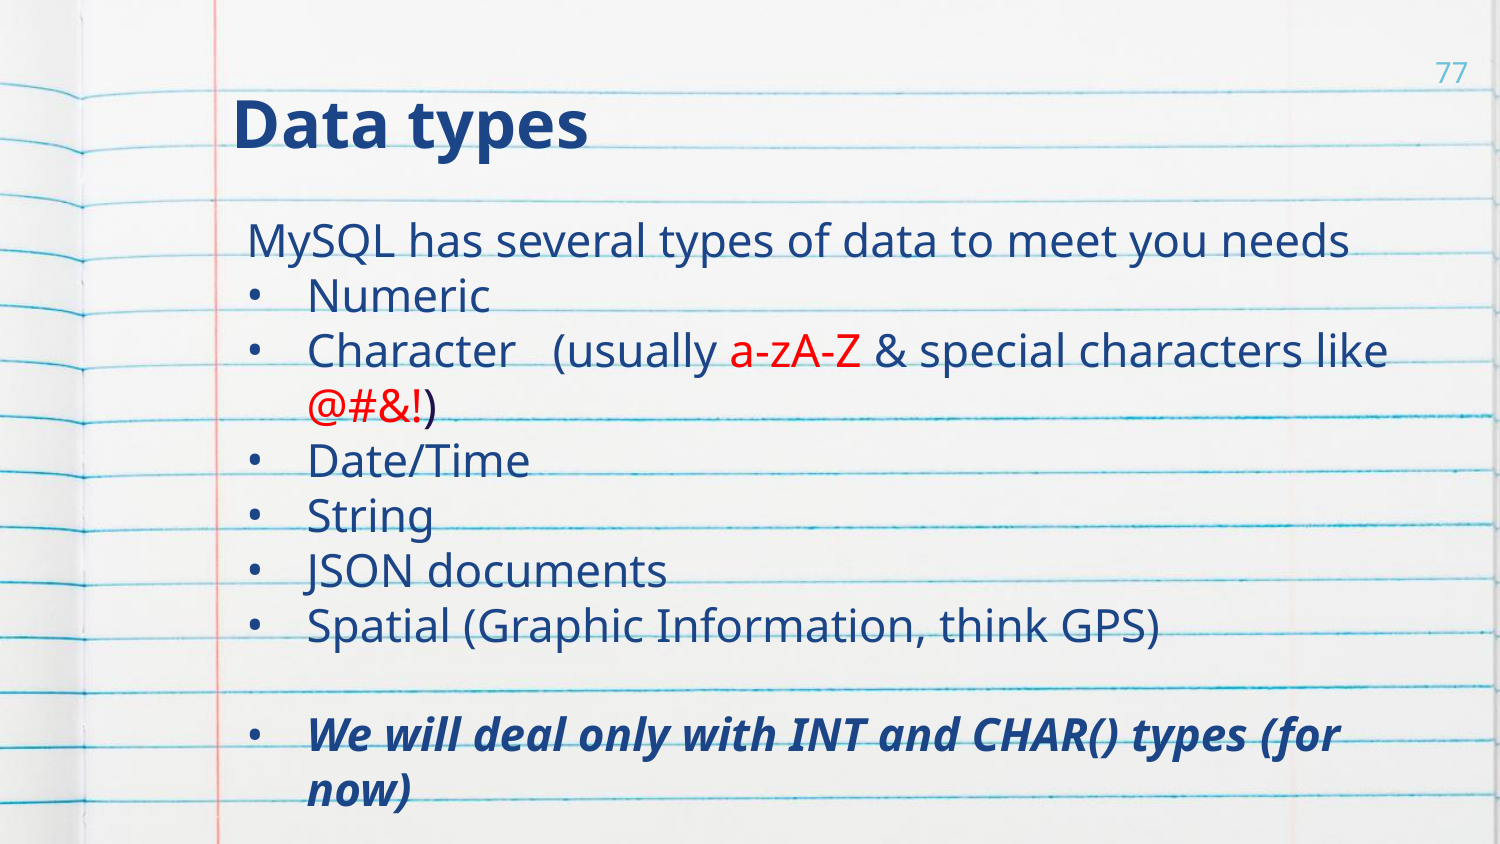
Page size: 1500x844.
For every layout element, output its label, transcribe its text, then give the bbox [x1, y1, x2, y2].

picture [0, 0, 1500, 844]
list MySQL has several types of data to meet you needs Numeric Character (usually a-zA-Z & special characters like @#&!) Date/Time String JSON documents Spatial (Graphic Information, think GPS) We will deal only with INT and CHAR() types (for now) [231, 211, 1425, 748]
slide_number [1378, 41, 1469, 107]
title Data types [231, 21, 1425, 162]
